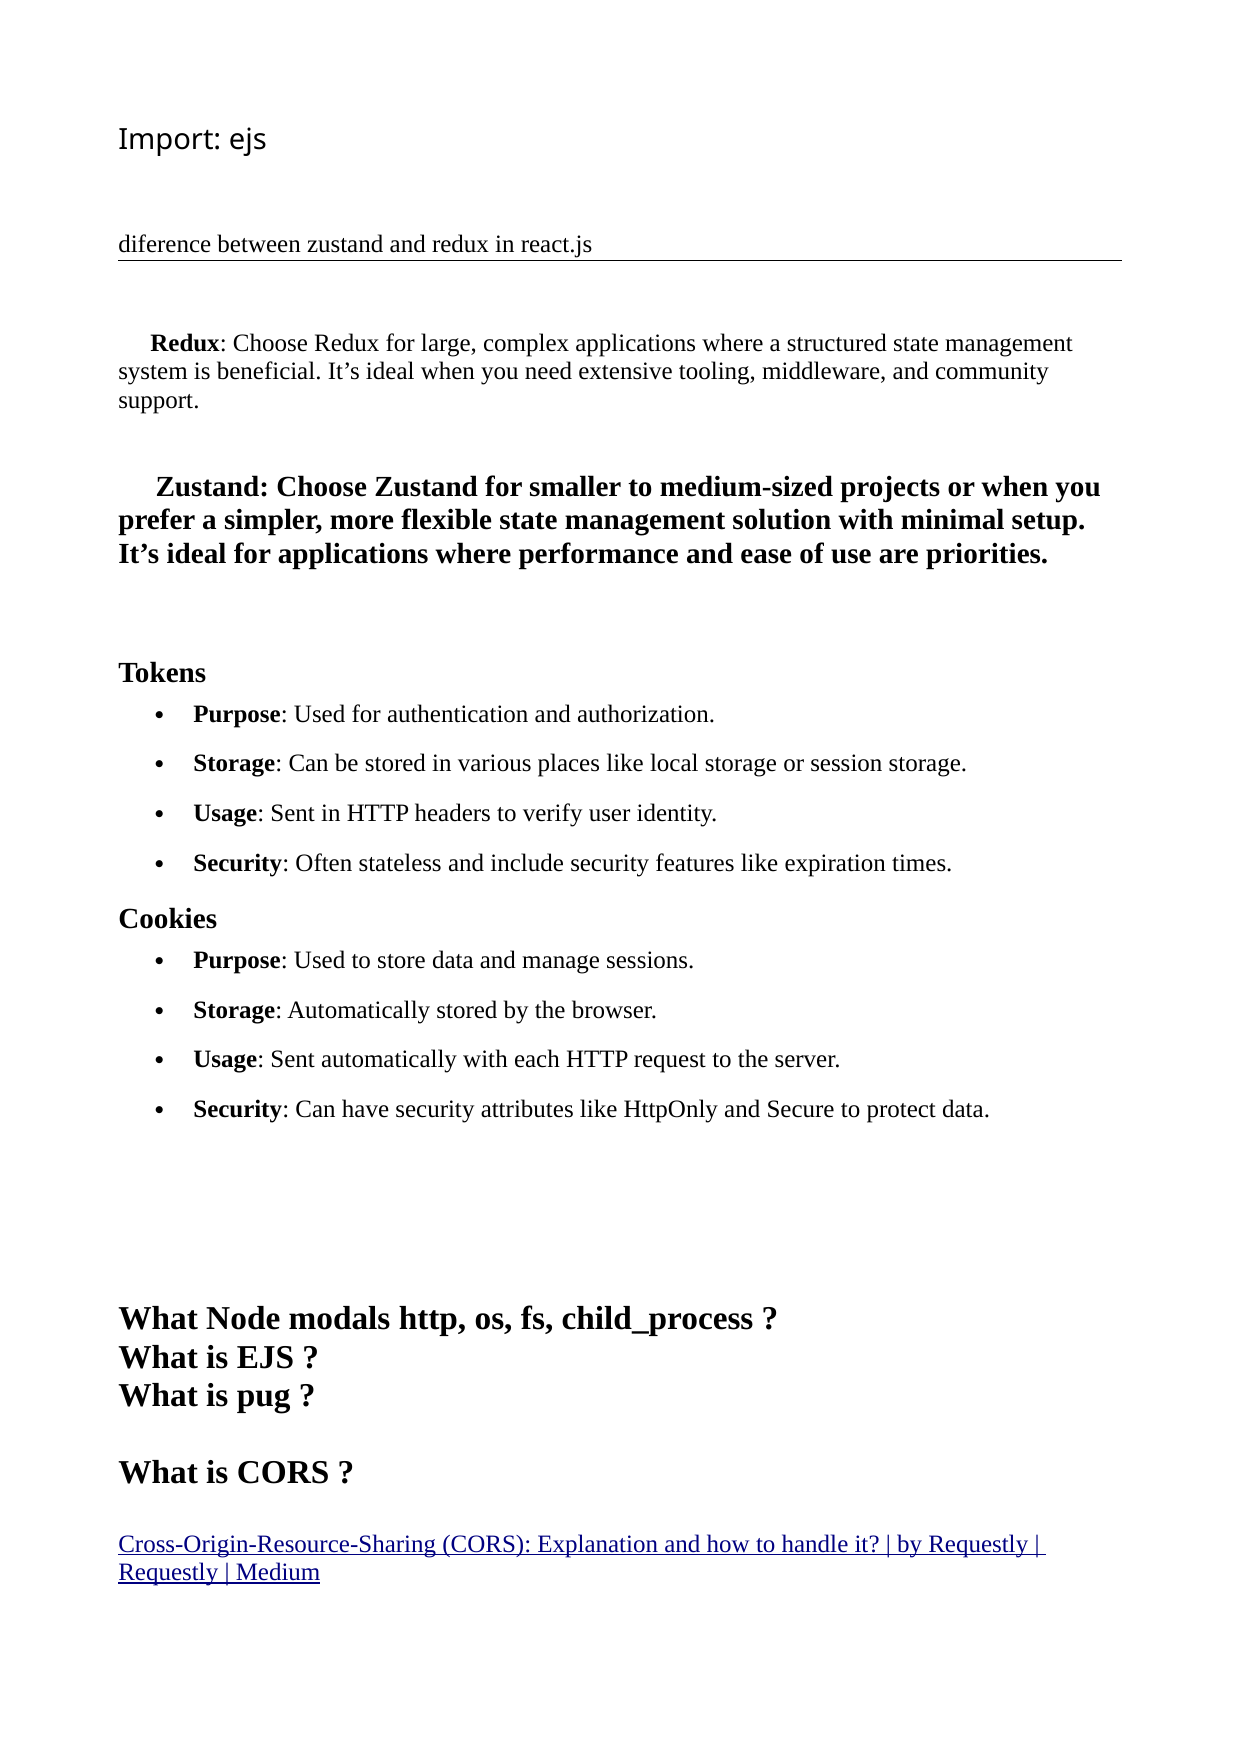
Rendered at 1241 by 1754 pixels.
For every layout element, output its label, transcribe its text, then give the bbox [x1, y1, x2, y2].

list Storage: Automatically stored by the browser. [156, 995, 1122, 1024]
subtitle Import: ejs [118, 118, 1122, 158]
list Usage: Sent automatically with each HTTP request to the server. [156, 1044, 1122, 1073]
text What is EJS ? [118, 1337, 1122, 1375]
text diference between zustand and redux in react.js [118, 229, 1122, 260]
subtitle Tokens [118, 655, 1122, 688]
text  Redux: Choose Redux for large, complex applications where a structured state management system is beneficial. It’s ideal when you need extensive tooling, middleware, and community support. [118, 328, 1122, 414]
text What is pug ? [118, 1375, 1122, 1414]
list Security: Often stateless and include security features like expiration times. [156, 848, 1122, 876]
list Purpose: Used for authentication and authorization. [156, 699, 1122, 728]
text What Node modals http, os, fs, child_process ? [118, 1299, 1122, 1337]
list Usage: Sent in HTTP headers to verify user identity. [156, 798, 1122, 827]
list Purpose: Used to store data and manage sessions. [156, 945, 1122, 974]
list Security: Can have security attributes like HttpOnly and Secure to protect data. [156, 1094, 1122, 1123]
text What is CORS ? [118, 1452, 1122, 1490]
subtitle Cookies [118, 901, 1122, 935]
subtitle  Zustand: Choose Zustand for smaller to medium-sized projects or when you prefer a simpler, more flexible state management solution with minimal setup. It’s ideal for applications where performance and ease of use are priorities. [118, 469, 1122, 569]
list Storage: Can be stored in various places like local storage or session storage. [156, 748, 1122, 777]
text Cross-Origin-Resource-Sharing (CORS): Explanation and how to handle it? | by Requestly | Requestly | Medium [118, 1529, 1122, 1586]
